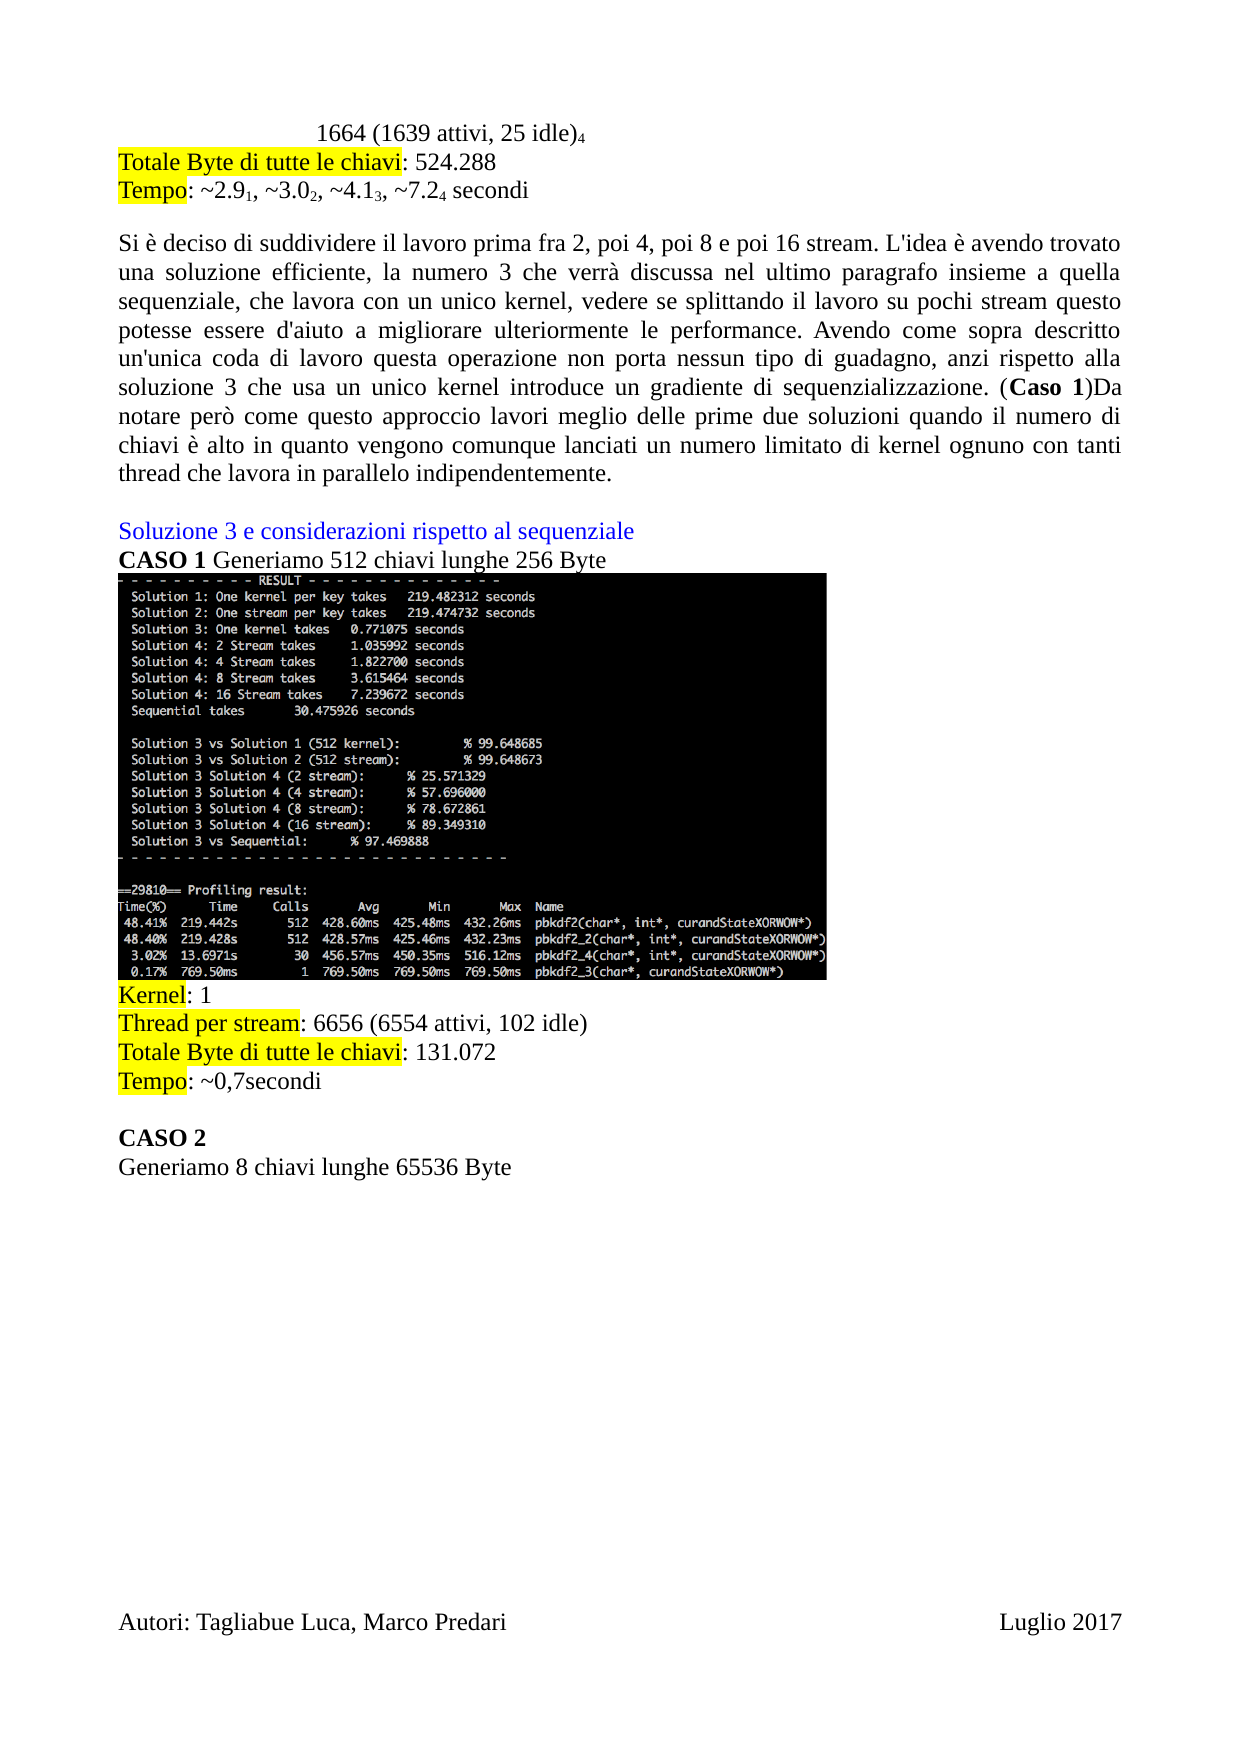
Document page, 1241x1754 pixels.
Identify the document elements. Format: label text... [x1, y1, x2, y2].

text Soluzione 3 e considerazioni rispetto al sequenziale [118, 516, 1122, 545]
text Totale Byte di tutte le chiavi: 524.288 [118, 147, 1122, 176]
picture [118, 573, 827, 980]
text Thread per stream: 6656 (6554 attivi, 102 idle) [118, 1008, 1122, 1037]
text Tempo: ~0,7secondi [118, 1066, 1122, 1095]
text Totale Byte di tutte le chiavi: 131.072 [118, 1037, 1122, 1066]
text 1664 (1639 attivi, 25 idle)4 [118, 118, 1122, 147]
text Tempo: ~2.91, ~3.02, ~4.13, ~7.24 secondi [118, 176, 1122, 204]
text CASO 1 Generiamo 512 chiavi lunghe 256 Byte [118, 545, 1122, 573]
text Si è deciso di suddividere il lavoro prima fra 2, poi 4, poi 8 e poi 16 stream. L'idea è avendo trovato una soluzione efficiente, la numero 3 che verrà discussa nel ultimo paragrafo insieme a quella sequenziale, che lavora con un unico kernel, vedere se splittando il lavoro su pochi stream questo potesse essere d'aiuto a migliorare ulteriormente le performance. Avendo come sopra descritto un'unica coda di lavoro questa operazione non porta nessun tipo di guadagno, anzi rispetto alla soluzione 3 che usa un unico kernel introduce un gradiente di sequenzializzazione. (Caso 1)Da notare però come questo approccio lavori meglio delle prime due soluzioni quando il numero di chiavi è alto in quanto vengono comunque lanciati un numero limitato di kernel ognuno con tanti thread che lavora in parallelo indipendentemente. [118, 228, 1122, 487]
text CASO 2 [118, 1123, 1122, 1152]
text Kernel: 1 [118, 980, 1122, 1008]
text Generiamo 8 chiavi lunghe 65536 Byte [118, 1152, 1122, 1181]
